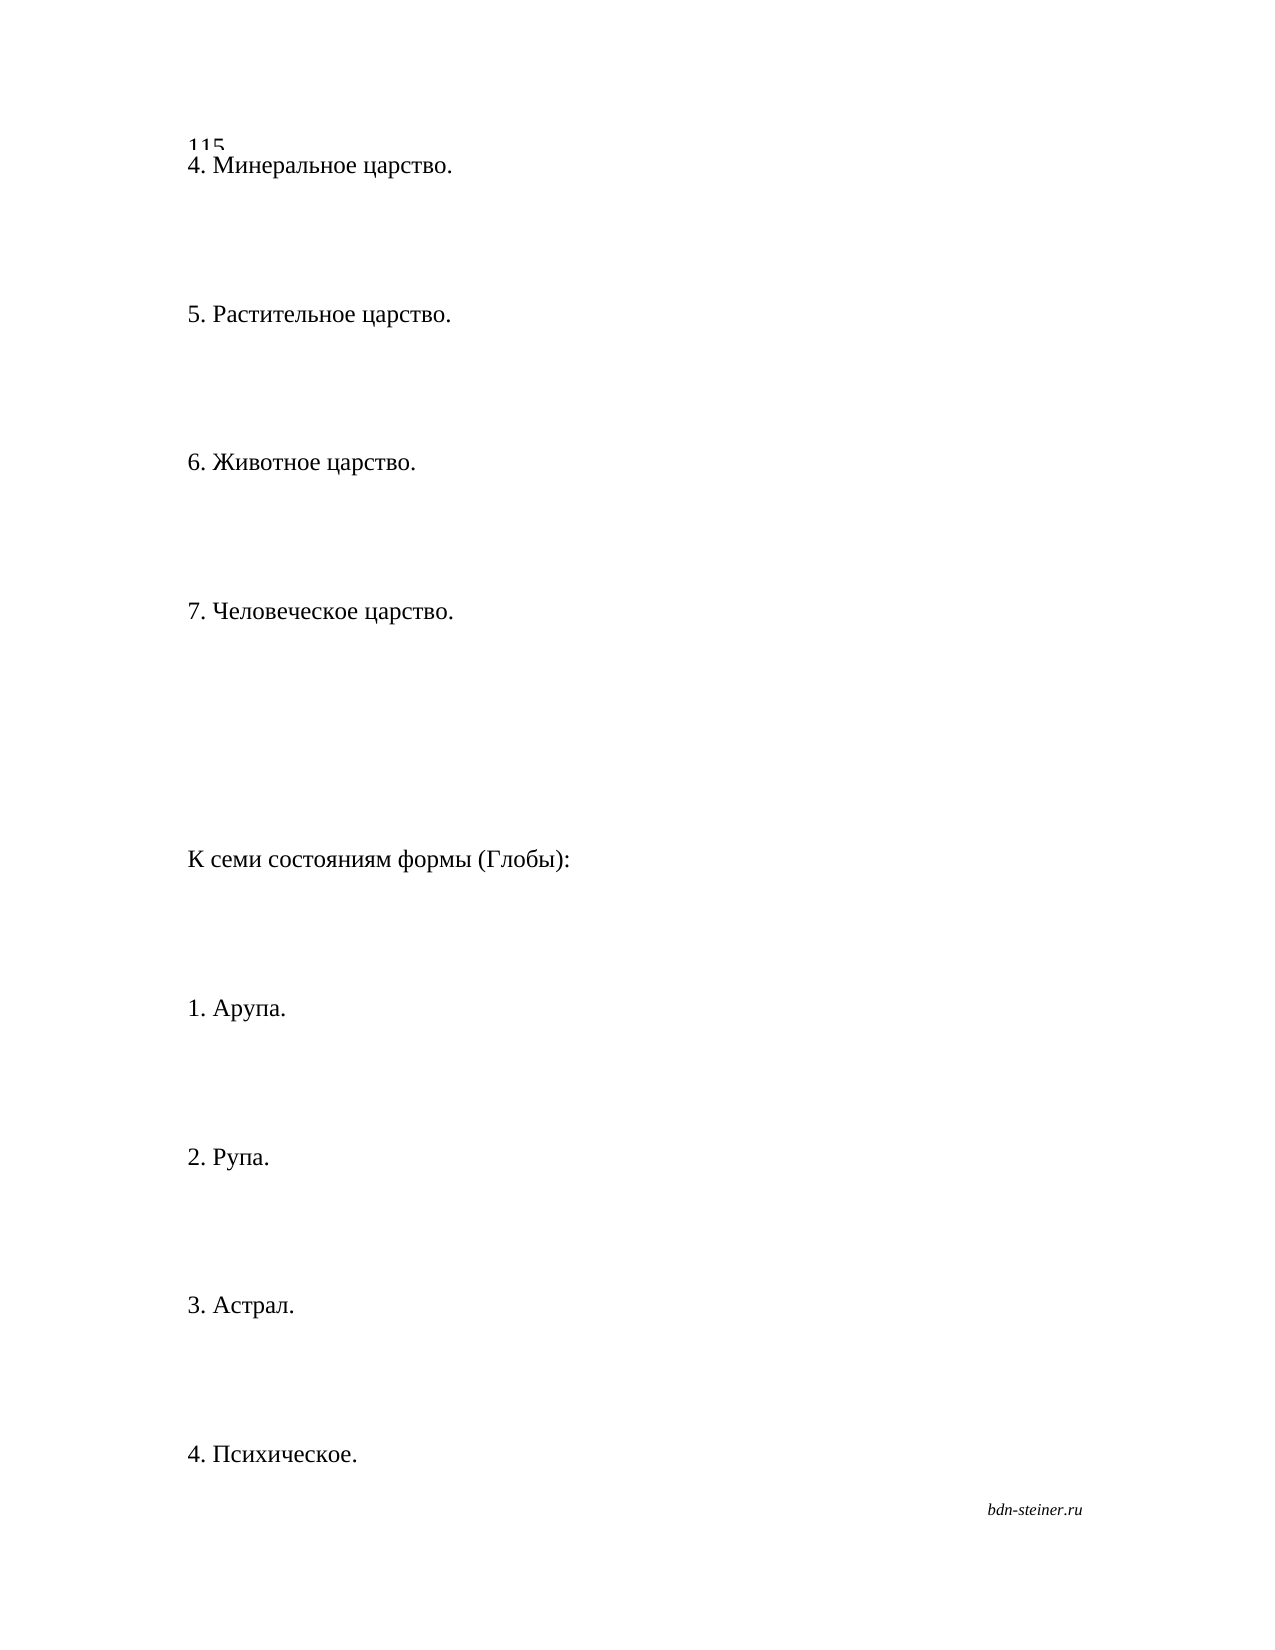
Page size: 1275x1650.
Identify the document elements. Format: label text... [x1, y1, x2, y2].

text 3. Астрал. [187, 1290, 1087, 1319]
text 2. Рупа. [187, 1142, 1087, 1170]
text 5. Растительное царство. [187, 299, 1087, 327]
text К семи состояниям формы (Глобы): [187, 844, 1087, 873]
text 6. Животное царство. [187, 447, 1087, 476]
text 4. Минеральное царство. [187, 150, 1087, 179]
text 1. Арупа. [187, 993, 1087, 1022]
text 4. Психическое. [187, 1439, 1087, 1468]
text 7. Человеческое царство. [187, 596, 1087, 625]
